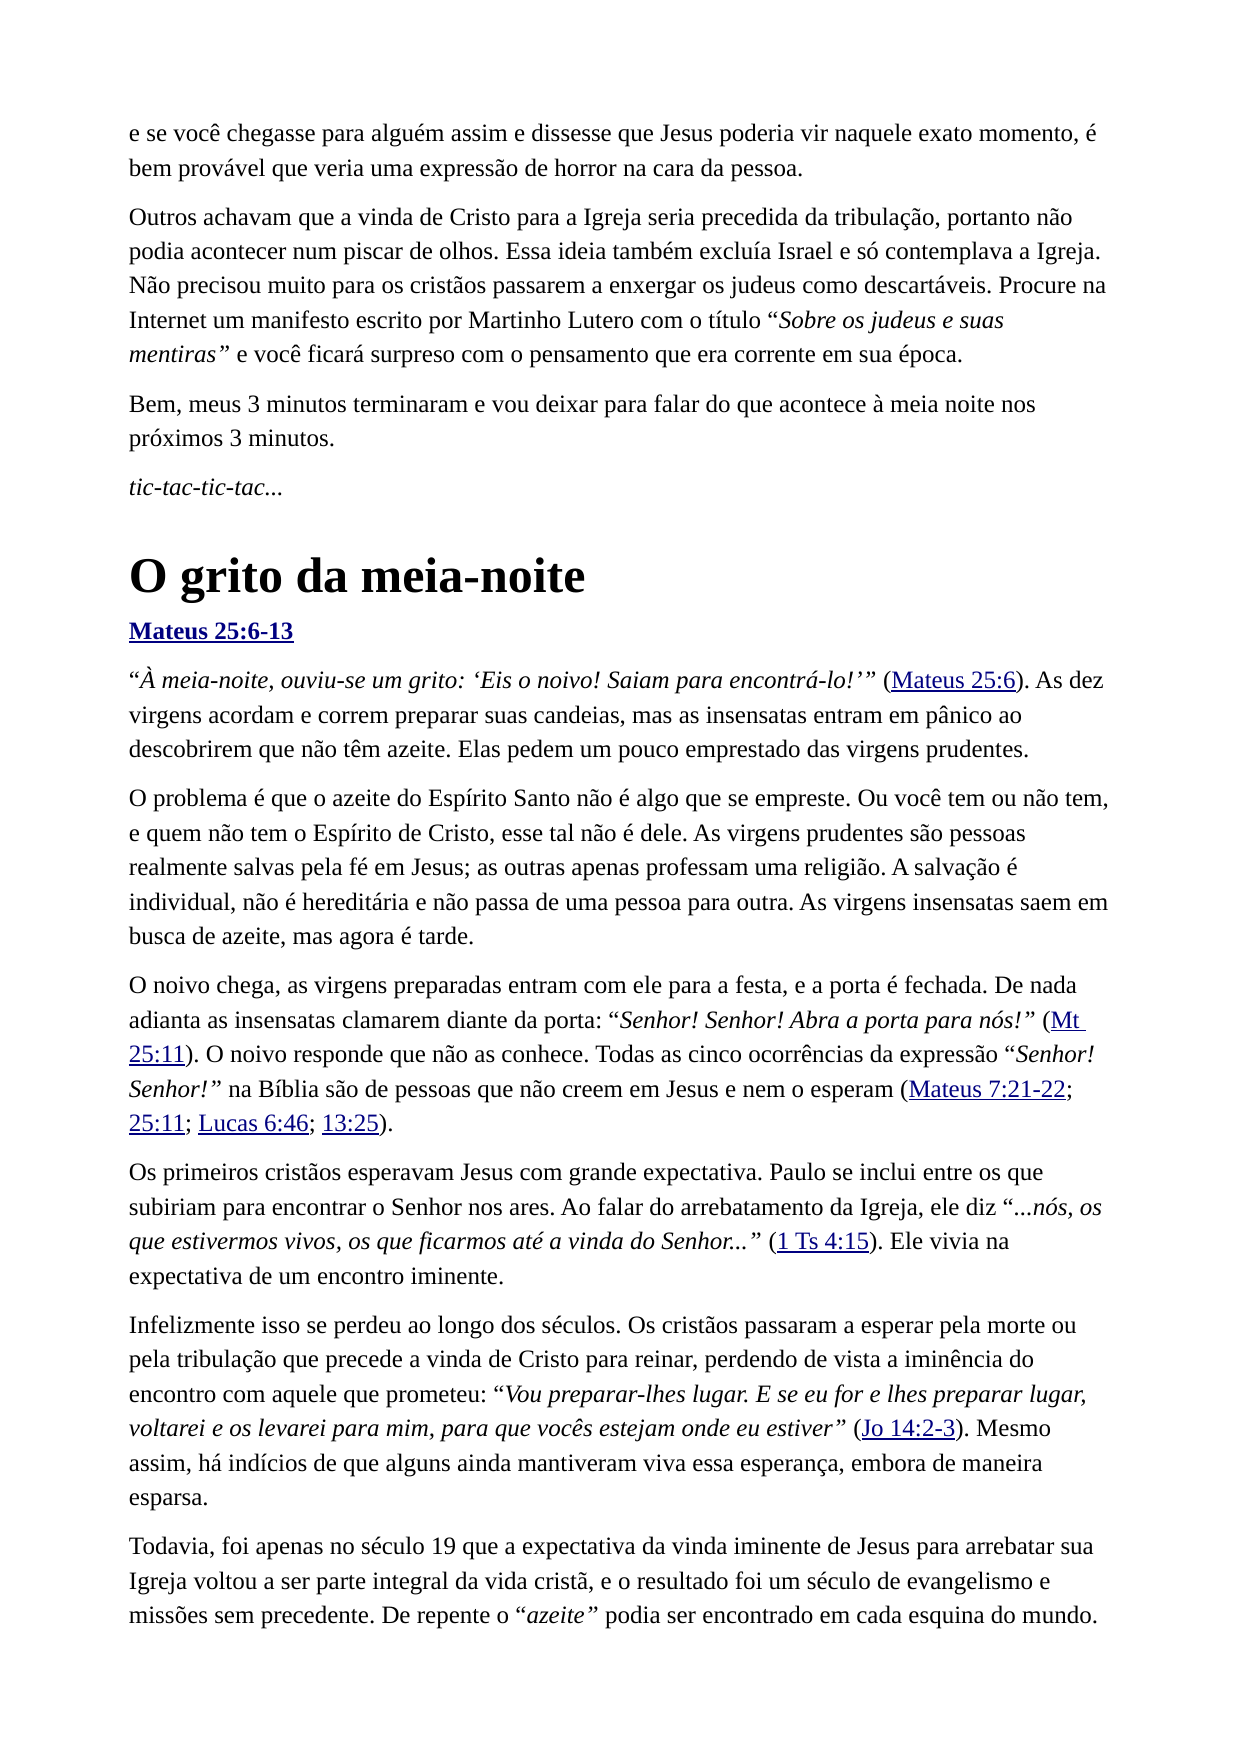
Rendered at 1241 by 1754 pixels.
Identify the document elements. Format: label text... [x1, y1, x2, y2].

text Os primeiros cristãos esperavam Jesus com grande expectativa. Paulo se inclui entre os que subiriam para encontrar o Senhor nos ares. Ao falar do arrebatamento da Igreja, ele diz “...nós, os que estivermos vivos, os que ficarmos até a vinda do Senhor...” (1 Ts 4:15). Ele vivia na expectativa de um encontro iminente. [129, 1157, 1111, 1289]
text Infelizmente isso se perdeu ao longo dos séculos. Os cristãos passaram a esperar pela morte ou pela tribulação que precede a vinda de Cristo para reinar, perdendo de vista a iminência do encontro com aquele que prometeu: “Vou preparar-lhes lugar. E se eu for e lhes preparar lugar, voltarei e os levarei para mim, para que vocês estejam onde eu estiver” (Jo 14:2-3). Mesmo assim, há indícios de que alguns ainda mantiveram viva essa esperança, embora de maneira esparsa. [129, 1310, 1111, 1511]
text tic-tac-tic-tac... [129, 472, 1111, 501]
subtitle O grito da meia-noite [129, 546, 1111, 604]
text “À meia-noite, ouviu-se um grito: ‘Eis o noivo! Saiam para encontrá-lo!’” (Mateus 25:6). As dez virgens acordam e correm preparar suas candeias, mas as insensatas entram em pânico ao descobrirem que não têm azeite. Elas pedem um pouco emprestado das virgens prudentes. [129, 665, 1111, 763]
text Outros achavam que a vinda de Cristo para a Igreja seria precedida da tribulação, portanto não podia acontecer num piscar de olhos. Essa ideia também excluía Israel e só contemplava a Igreja. Não precisou muito para os cristãos passarem a enxergar os judeus como descartáveis. Procure na Internet um manifesto escrito por Martinho Lutero com o título “Sobre os judeus e suas mentiras” e você ficará surpreso com o pensamento que era corrente em sua época. [129, 202, 1111, 368]
text e se você chegasse para alguém assim e dissesse que Jesus poderia vir naquele exato momento, é bem provável que veria uma expressão de horror na cara da pessoa. [129, 118, 1111, 181]
text O noivo chega, as virgens preparadas entram com ele para a festa, e a porta é fechada. De nada adianta as insensatas clamarem diante da porta: “Senhor! Senhor! Abra a porta para nós!” (Mt 25:11). O noivo responde que não as conhece. Todas as cinco ocorrências da expressão “Senhor! Senhor!” na Bíblia são de pessoas que não creem em Jesus e nem o esperam (Mateus 7:21-22; 25:11; Lucas 6:46; 13:25). [129, 970, 1111, 1137]
text O problema é que o azeite do Espírito Santo não é algo que se empreste. Ou você tem ou não tem, e quem não tem o Espírito de Cristo, esse tal não é dele. As virgens prudentes são pessoas realmente salvas pela fé em Jesus; as outras apenas professam uma religião. A salvação é individual, não é hereditária e não passa de uma pessoa para outra. As virgens insensatas saem em busca de azeite, mas agora é tarde. [129, 783, 1111, 950]
text Mateus 25:6-13 [129, 616, 1111, 645]
text Bem, meus 3 minutos terminaram e vou deixar para falar do que acontece à meia noite nos próximos 3 minutos. [129, 389, 1111, 452]
text Todavia, foi apenas no século 19 que a expectativa da vinda iminente de Jesus para arrebatar sua Igreja voltou a ser parte integral da vida cristã, e o resultado foi um século de evangelismo e missões sem precedente. De repente o “azeite” podia ser encontrado em cada esquina do mundo. [129, 1531, 1111, 1629]
